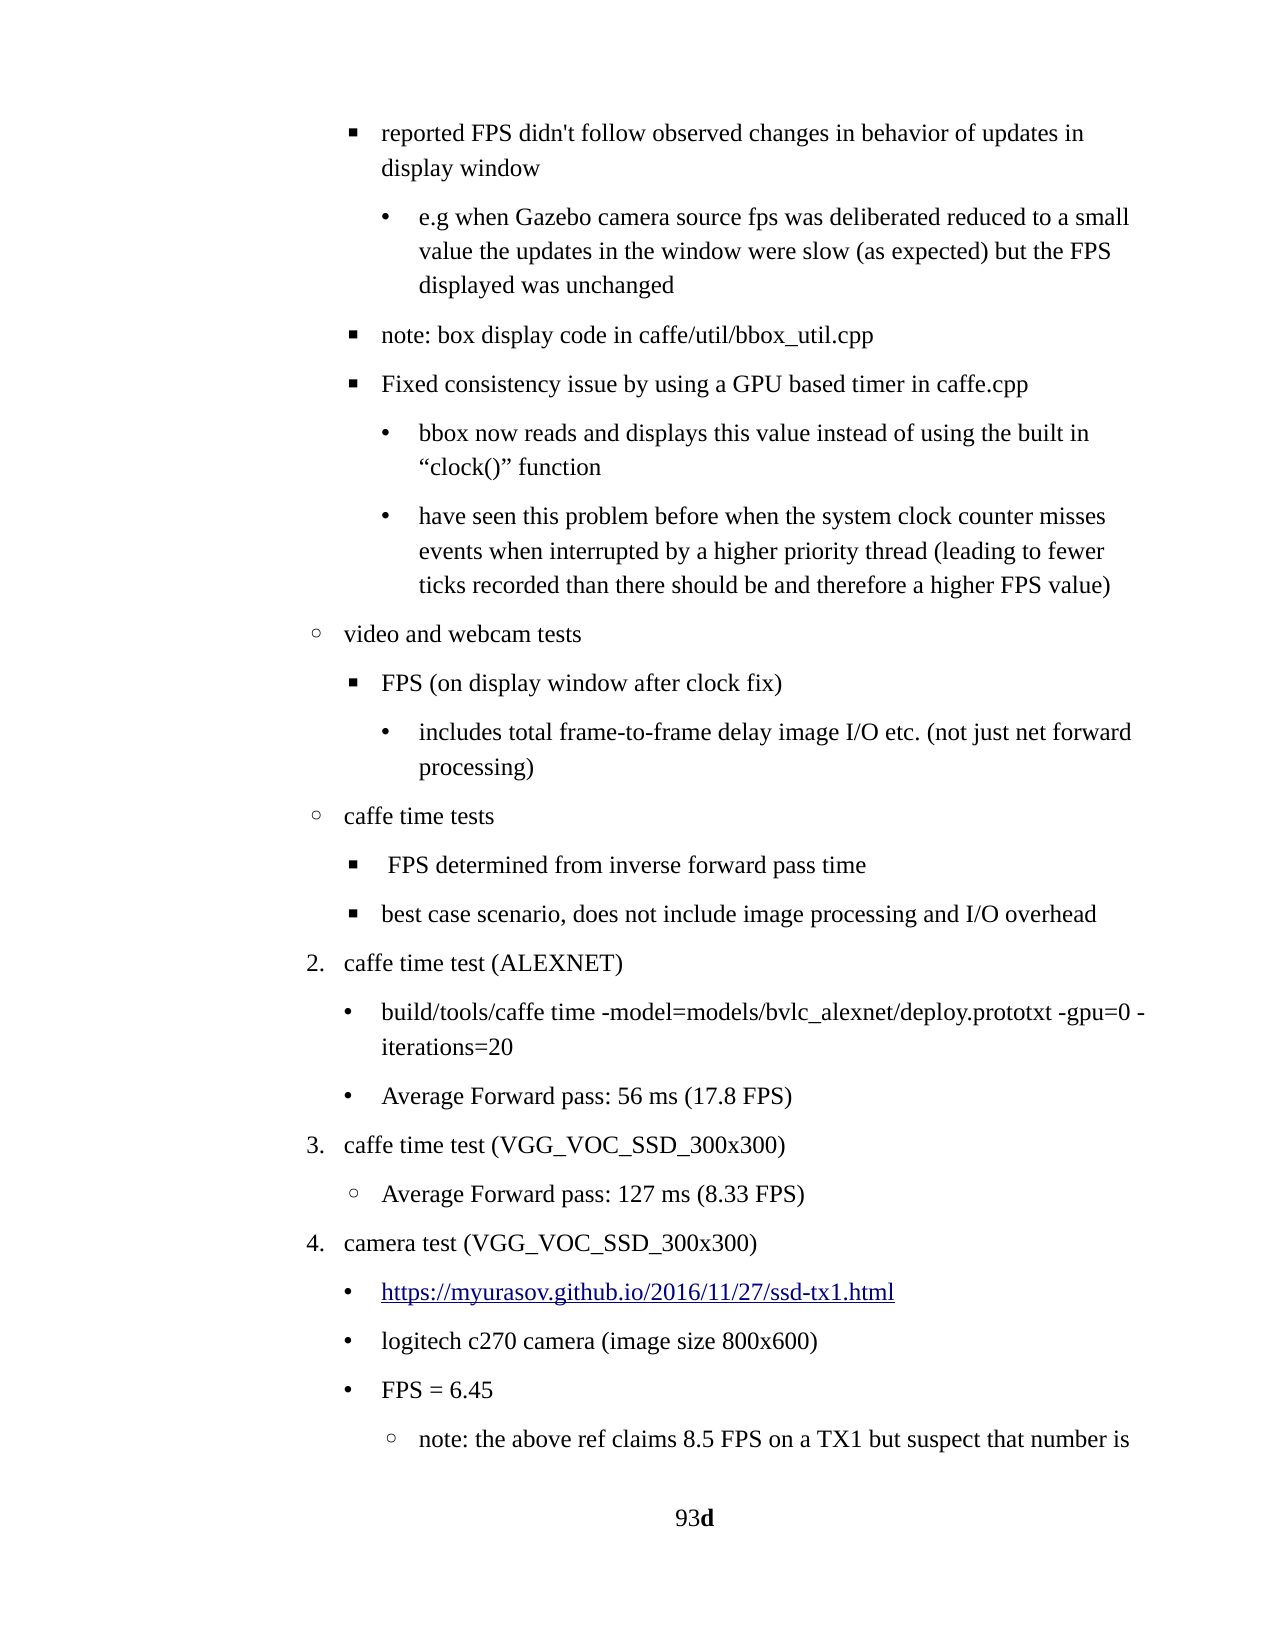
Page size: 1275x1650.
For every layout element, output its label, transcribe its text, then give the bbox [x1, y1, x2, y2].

list video and webcam tests [306, 619, 1158, 648]
list caffe time tests [306, 801, 1158, 830]
list Average Forward pass: 127 ms (8.33 FPS) [344, 1179, 1158, 1208]
list build/tools/caffe time -model=models/bvlc_alexnet/deploy.prototxt -gpu=0 -iterations=20 [344, 997, 1158, 1061]
list caffe time test (VGG_VOC_SSD_300x300) [306, 1130, 1158, 1159]
list note: box display code in caffe/util/bbox_util.cpp [344, 320, 1158, 348]
list FPS (on display window after clock fix) [344, 668, 1158, 697]
list includes total frame-to-frame delay image I/O etc. (not just net forward processing) [381, 717, 1158, 781]
list have seen this problem before when the system clock counter misses events when interrupted by a higher priority thread (leading to fewer ticks recorded than there should be and therefore a higher FPS value) [381, 501, 1158, 599]
list FPS determined from inverse forward pass time [344, 850, 1158, 879]
list e.g when Gazebo camera source fps was deliberated reduced to a small value the updates in the window were slow (as expected) but the FPS displayed was unchanged [381, 202, 1158, 299]
list note: the above ref claims 8.5 FPS on a TX1 but suspect that number is [381, 1424, 1158, 1453]
list https://myurasov.github.io/2016/11/27/ssd-tx1.html [344, 1277, 1158, 1306]
list FPS = 6.45 [344, 1375, 1158, 1404]
list caffe time test (ALEXNET) [306, 948, 1158, 977]
list best case scenario, does not include image processing and I/O overhead [344, 899, 1158, 928]
list Average Forward pass: 56 ms (17.8 FPS) [344, 1081, 1158, 1109]
list reported FPS didn't follow observed changes in behavior of updates in display window [344, 118, 1158, 181]
list logitech c270 camera (image size 800x600) [344, 1326, 1158, 1355]
list camera test (VGG_VOC_SSD_300x300) [306, 1228, 1158, 1257]
list bbox now reads and displays this value instead of using the built in “clock()” function [381, 418, 1158, 481]
list Fixed consistency issue by using a GPU based timer in caffe.cpp [344, 369, 1158, 397]
